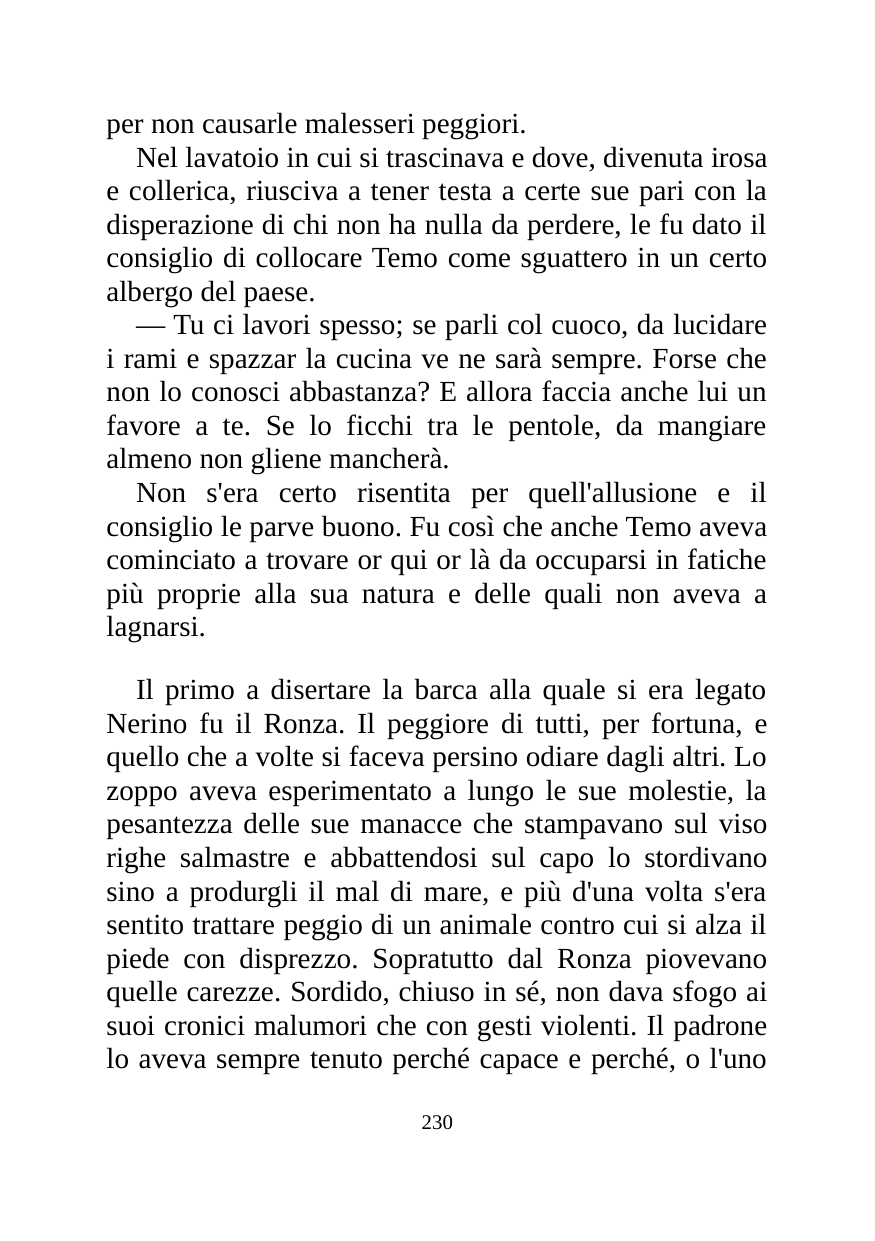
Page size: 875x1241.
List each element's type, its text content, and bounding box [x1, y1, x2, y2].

text Il primo a disertare la barca alla quale si era legato Nerino fu il Ronza. Il peggiore di tutti, per fortuna, e quello che a volte si faceva persino odiare dagli altri. Lo zoppo aveva esperimentato a lungo le sue molestie, la pesantezza delle sue manacce che stampavano sul viso righe salmastre e abbattendosi sul capo lo stordivano sino a produrgli il mal di mare, e più d'una volta s'era sentito trattare peggio di un animale contro cui si alza il piede con disprezzo. Sopratutto dal Ronza piovevano quelle carezze. Sordido, chiuso in sé, non dava sfogo ai suoi cronici malumori che con gesti violenti. Il padrone lo aveva sempre tenuto perché capace e perché, o l'uno [106, 672, 768, 1075]
text Non s'era certo risentita per quell'allusione e il consiglio le parve buono. Fu così che anche Temo aveva cominciato a trovare or qui or là da occuparsi in fatiche più proprie alla sua natura e delle quali non aveva a lagnarsi. [106, 475, 768, 643]
text Nel lavatoio in cui si trascinava e dove, divenuta irosa e collerica, riusciva a tener testa a certe sue pari con la disperazione di chi non ha nulla da perdere, le fu dato il consiglio di collocare Temo come sguattero in un certo albergo del paese. [106, 140, 768, 307]
text per non causarle malesseri peggiori. [106, 106, 768, 140]
text — Tu ci lavori spesso; se parli col cuoco, da lucidare i rami e spazzar la cucina ve ne sarà sempre. Forse che non lo conosci abbastanza? E allora faccia anche lui un favore a te. Se lo ficchi tra le pentole, da mangiare almeno non gliene mancherà. [106, 307, 768, 475]
